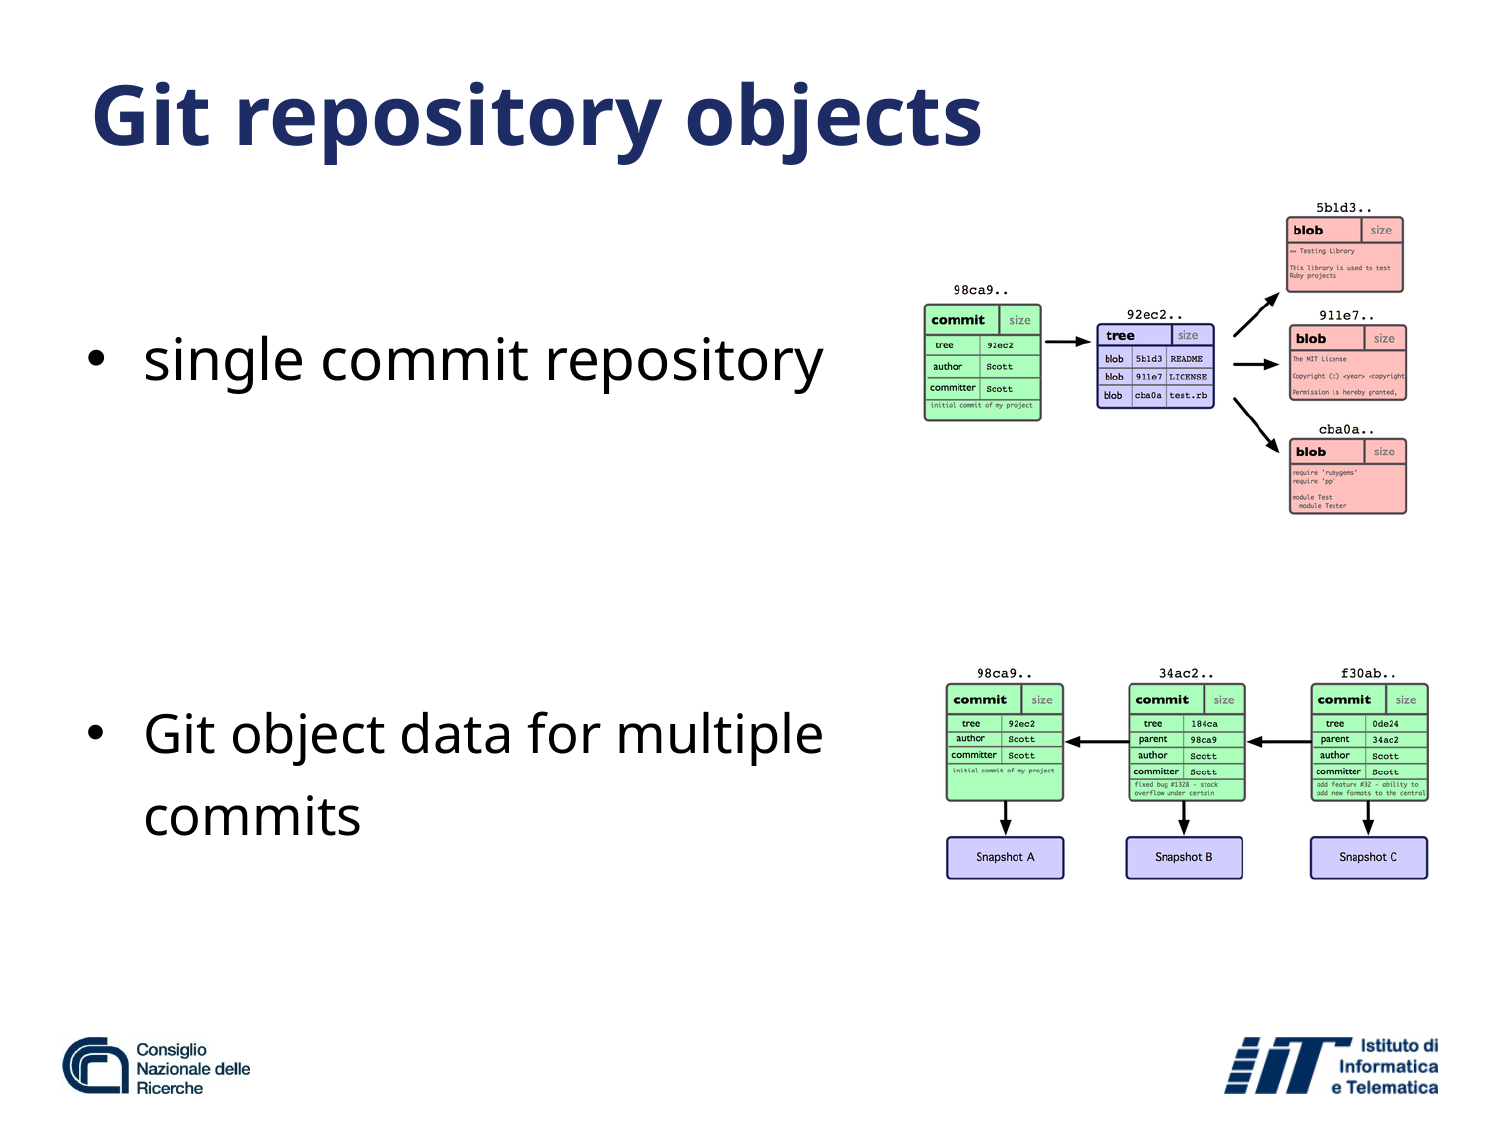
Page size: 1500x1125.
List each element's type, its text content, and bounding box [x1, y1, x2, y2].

title Git repository objects [74, 45, 1449, 180]
picture [943, 663, 1430, 880]
picture [62, 1037, 250, 1094]
picture [921, 197, 1408, 526]
picture [1224, 1037, 1438, 1094]
list single commit repository Git object data for multiple commits [71, 228, 1422, 1022]
